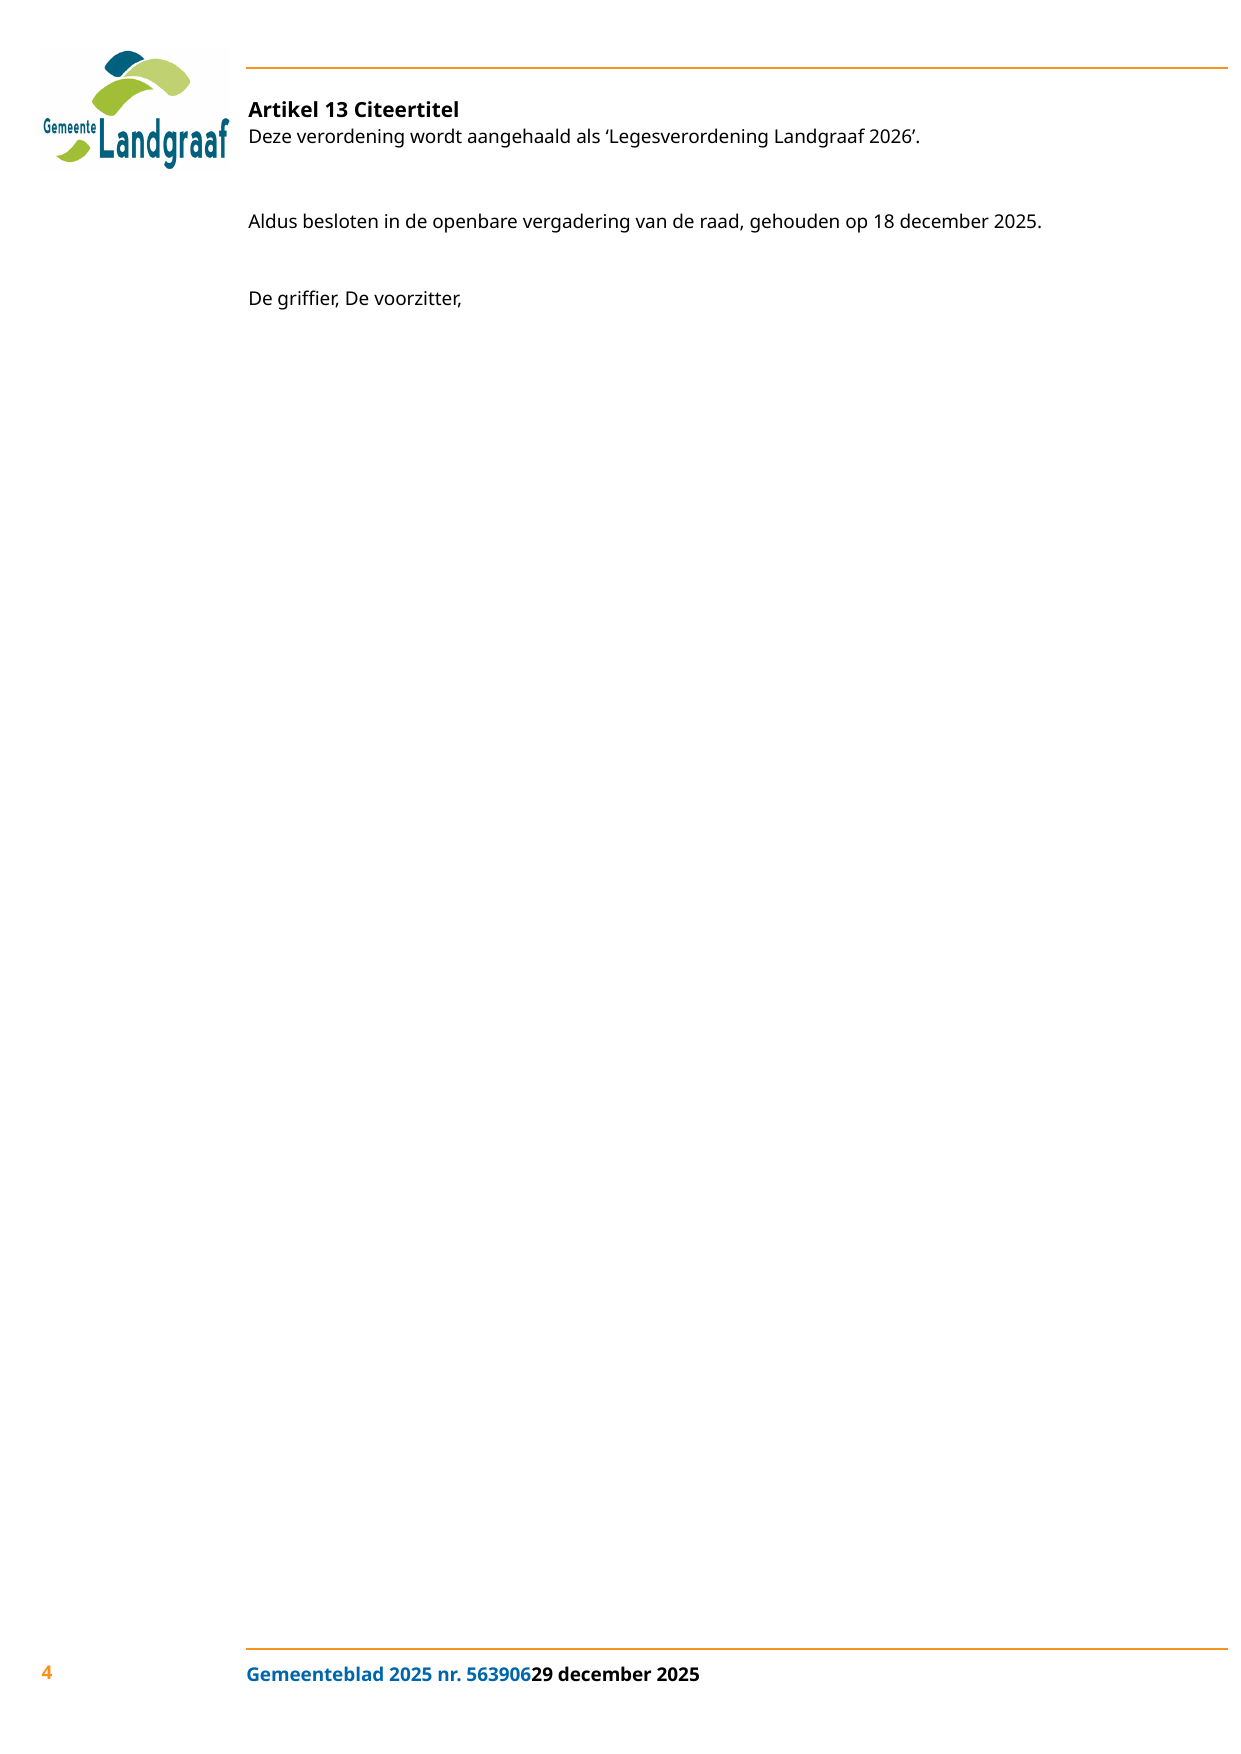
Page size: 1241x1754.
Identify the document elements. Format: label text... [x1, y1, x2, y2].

text Deze verordening wordt aangehaald als ‘Legesverordening Landgraaf 2026’. [248, 123, 1152, 149]
text Aldus besloten in de openbare vergadering van de raad, gehouden op 18 december 2025. [248, 208, 1152, 234]
text Artikel 13 Citeertitel [248, 95, 1152, 123]
text De griffier, De voorzitter, [248, 285, 1152, 311]
picture [41, 47, 231, 172]
